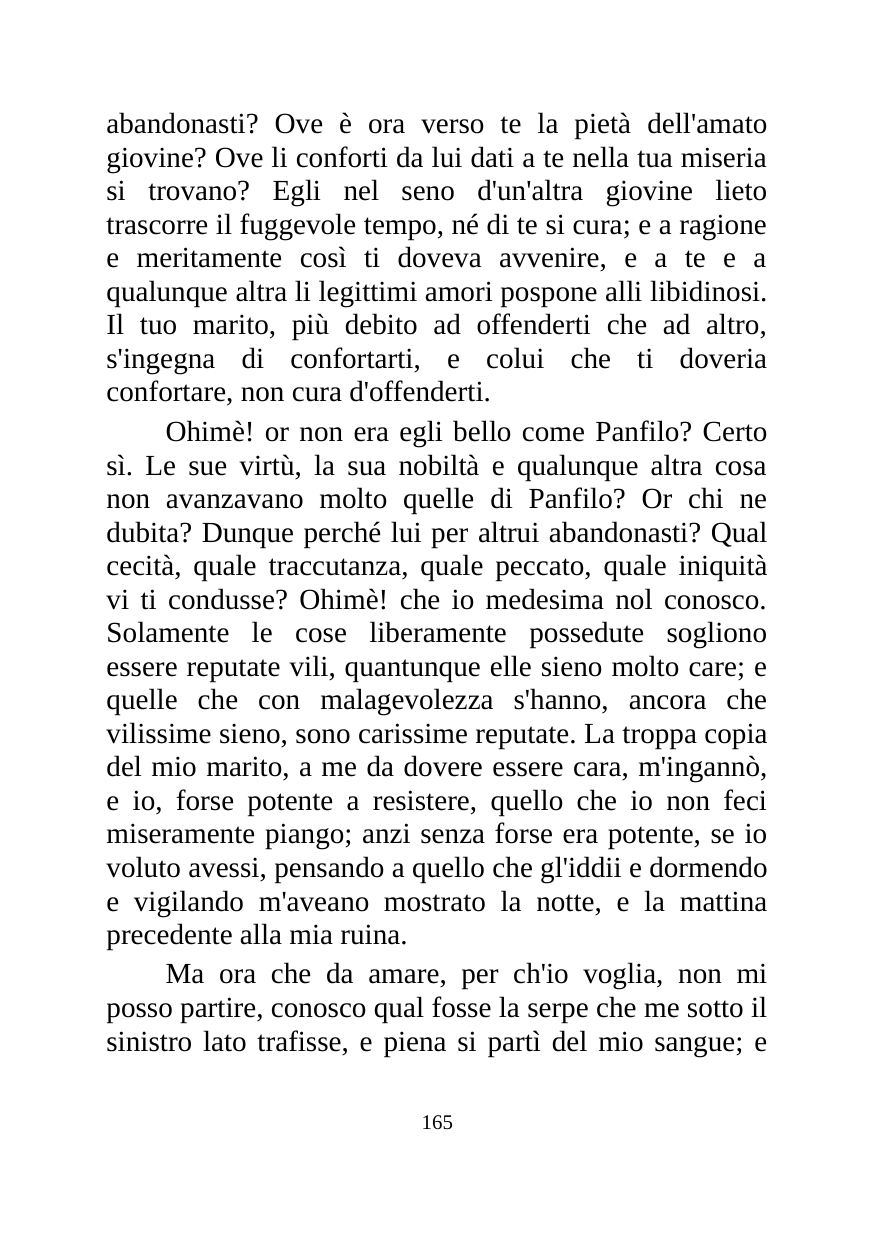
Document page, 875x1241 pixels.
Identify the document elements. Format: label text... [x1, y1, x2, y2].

text abandonasti? Ove è ora verso te la pietà dell'amato giovine? Ove li conforti da lui dati a te nella tua miseria si trovano? Egli nel seno d'un'altra giovine lieto trascorre il fuggevole tempo, né di te si cura; e a ragione e meritamente così ti doveva avvenire, e a te e a qualunque altra li legittimi amori pospone alli libidinosi. Il tuo marito, più debito ad offenderti che ad altro, s'ingegna di confortarti, e colui che ti doveria confortare, non cura d'offenderti. [106, 106, 768, 408]
text Ma ora che da amare, per ch'io voglia, non mi posso partire, conosco qual fosse la serpe che me sotto il sinistro lato trafisse, e piena si partì del mio sangue; e [106, 957, 768, 1057]
text Ohimè! or non era egli bello come Panfilo? Certo sì. Le sue virtù, la sua nobiltà e qualunque altra cosa non avanzavano molto quelle di Panfilo? Or chi ne dubita? Dunque perché lui per altrui abandonasti? Qual cecità, quale traccutanza, quale peccato, quale iniquità vi ti condusse? Ohimè! che io medesima nol conosco. Solamente le cose liberamente possedute sogliono essere reputate vili, quantunque elle sieno molto care; e quelle che con malagevolezza s'hanno, ancora che vilissime sieno, sono carissime reputate. La troppa copia del mio marito, a me da dovere essere cara, m'ingannò, e io, forse potente a resistere, quello che io non feci miseramente piango; anzi senza forse era potente, se io voluto avessi, pensando a quello che gl'iddii e dormendo e vigilando m'aveano mostrato la notte, e la mattina precedente alla mia ruina. [106, 414, 768, 951]
